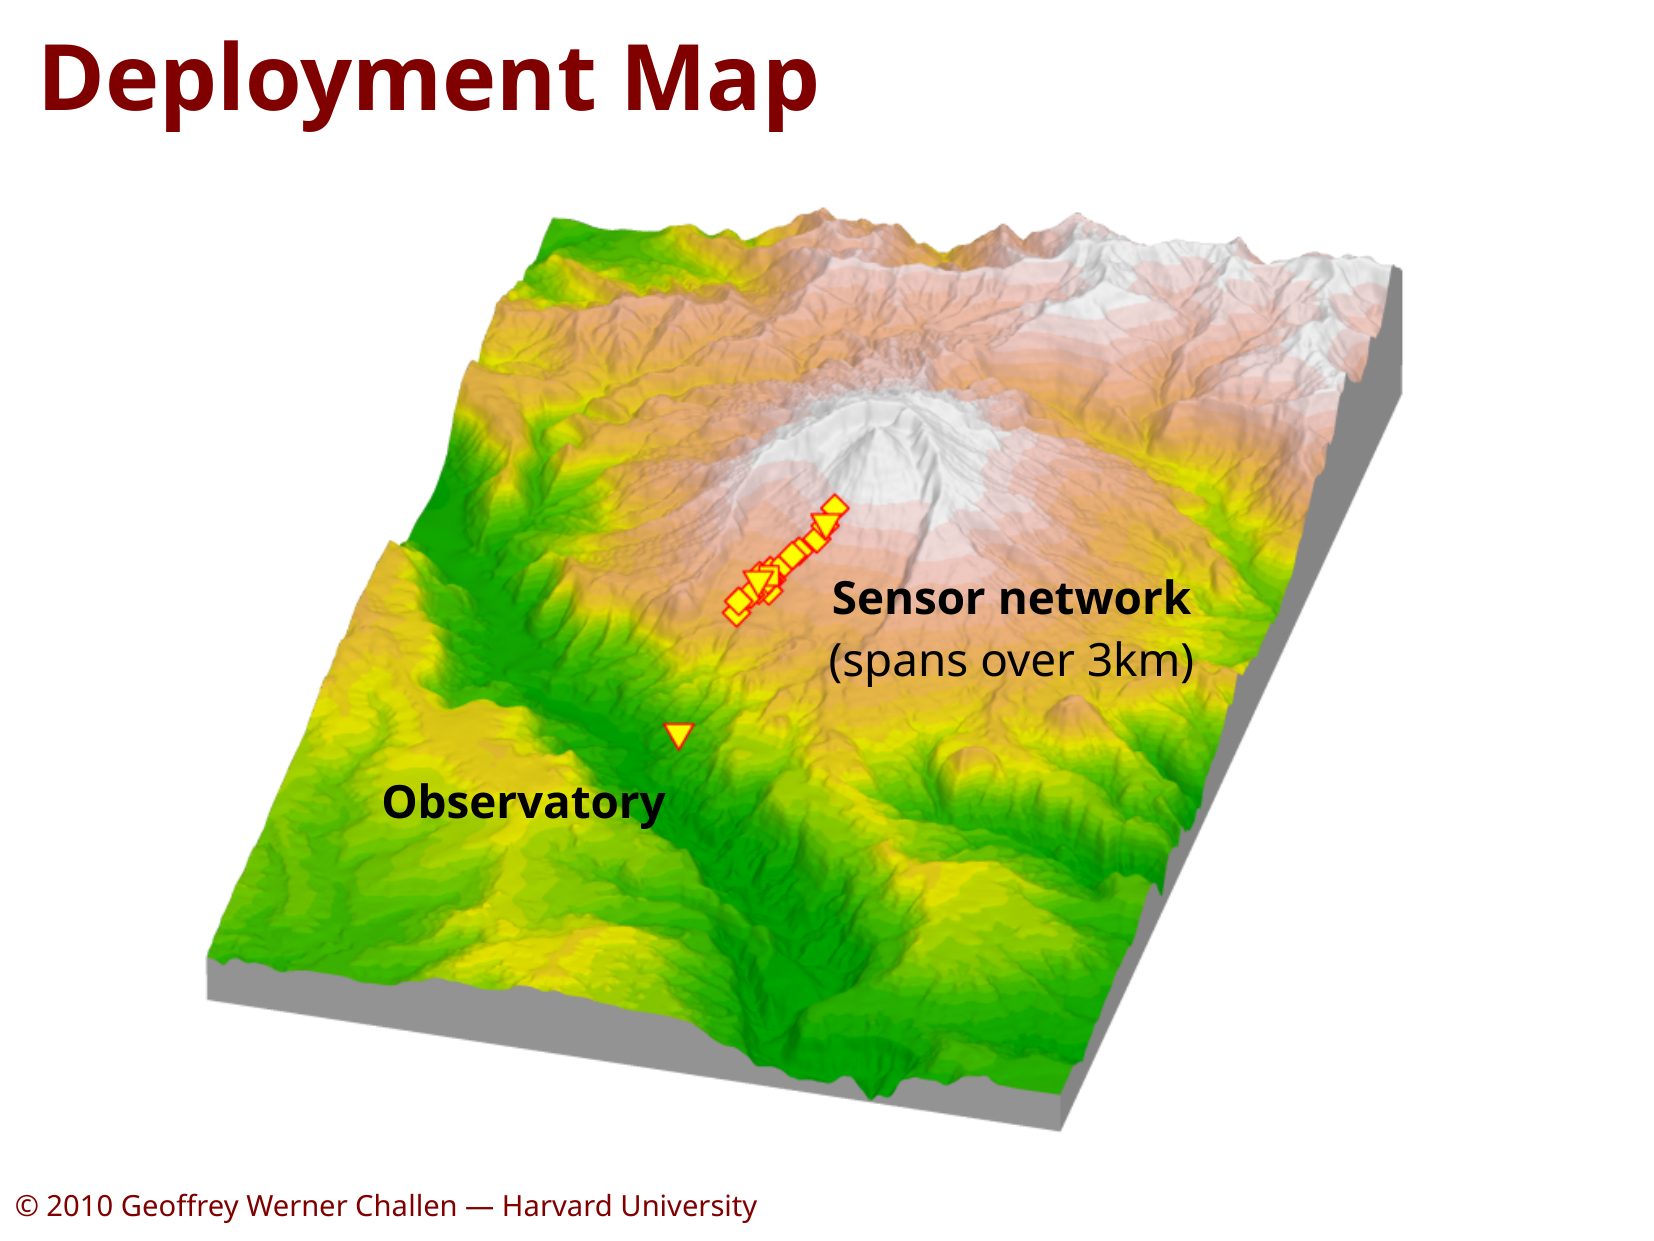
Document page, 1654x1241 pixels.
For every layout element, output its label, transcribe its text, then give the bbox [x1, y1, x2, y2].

text_box Sensor network (spans over 3km) [813, 557, 1227, 681]
text_box Observatory [366, 762, 688, 832]
picture [193, 177, 1414, 1151]
title Deployment Map [0, 7, 1654, 143]
